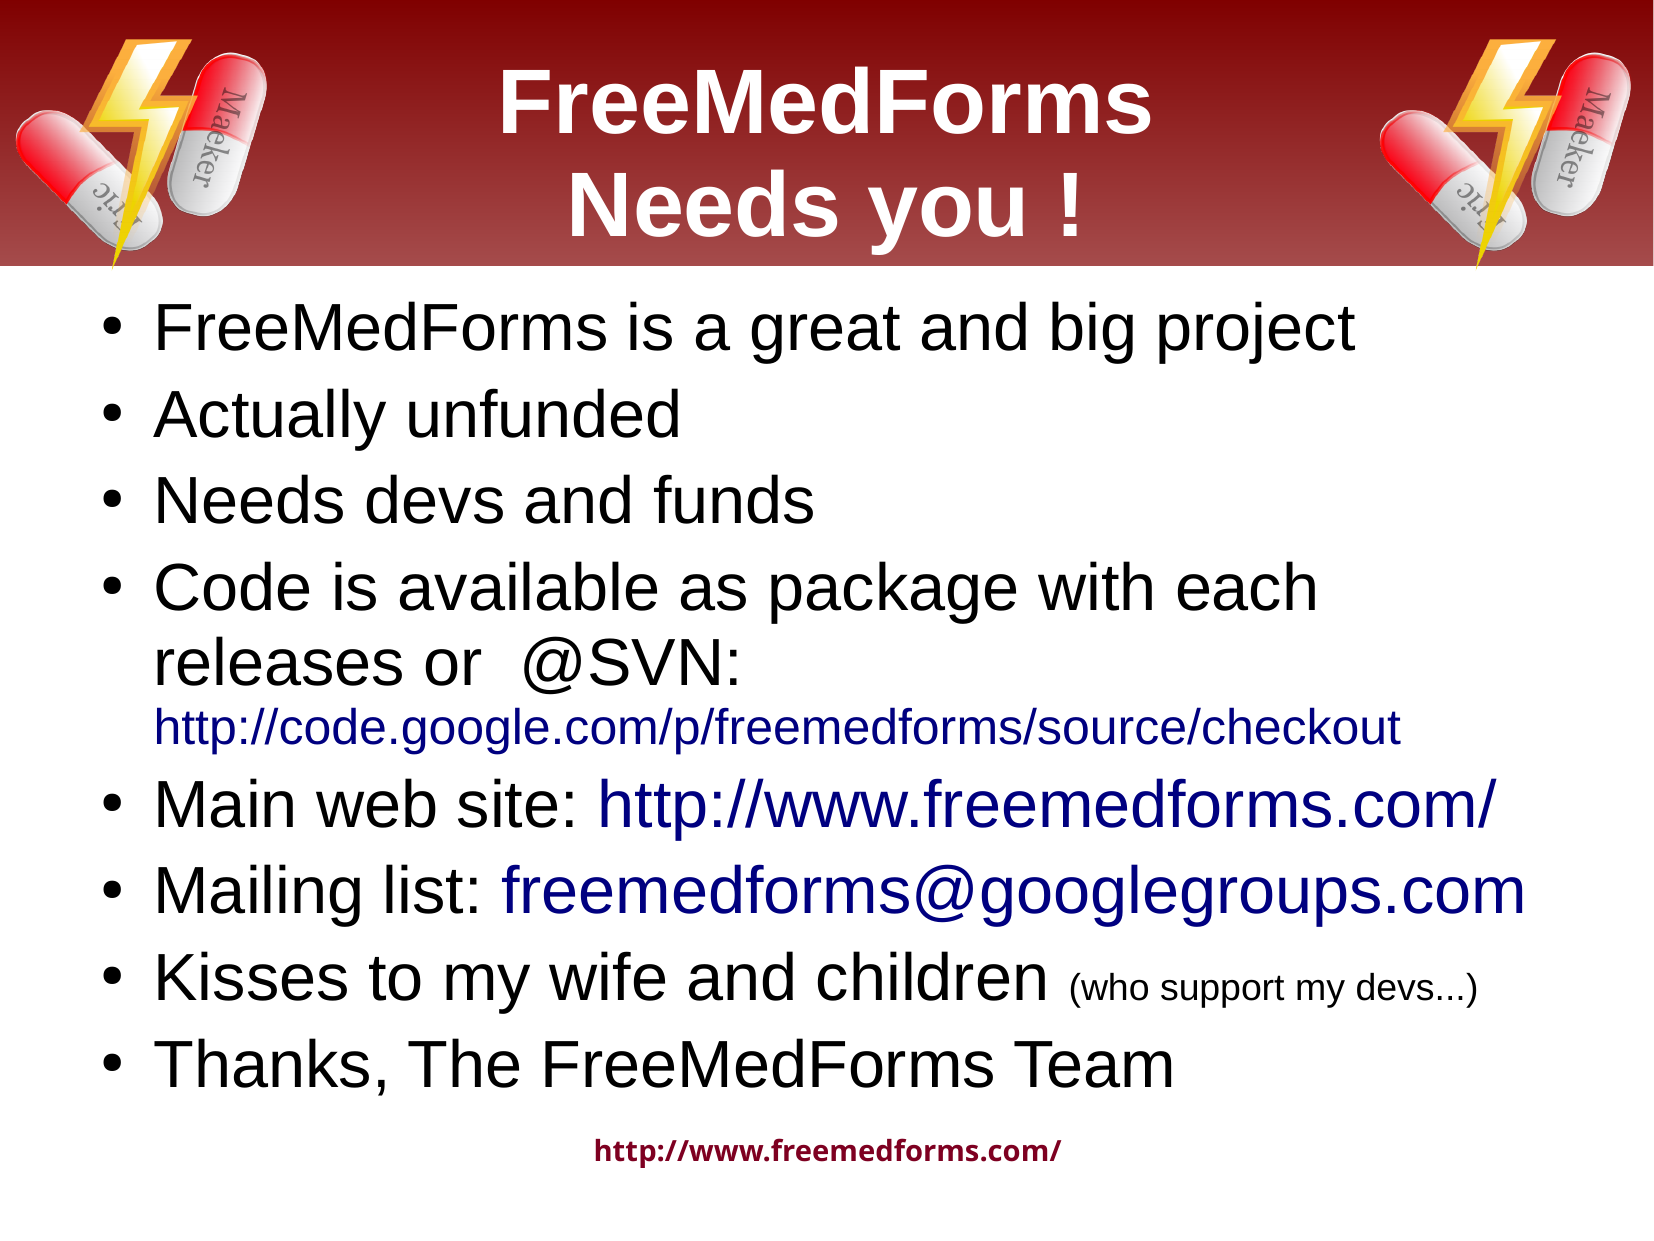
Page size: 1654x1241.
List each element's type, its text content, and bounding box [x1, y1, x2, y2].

list FreeMedForms is a great and big project Actually unfunded Needs devs and funds Code is available as package with each releases or @SVN:http://code.google.com/p/freemedforms/source/checkout Main web site: http://www.freemedforms.com/ Mailing list: freemedforms@googlegroups.com Kisses to my wife and children (who support my devs...) Thanks, The FreeMedForms Team [82, 290, 1571, 1100]
picture [0, 29, 271, 273]
picture [1364, 29, 1635, 273]
title FreeMedForms Needs you ! [295, 49, 1359, 257]
